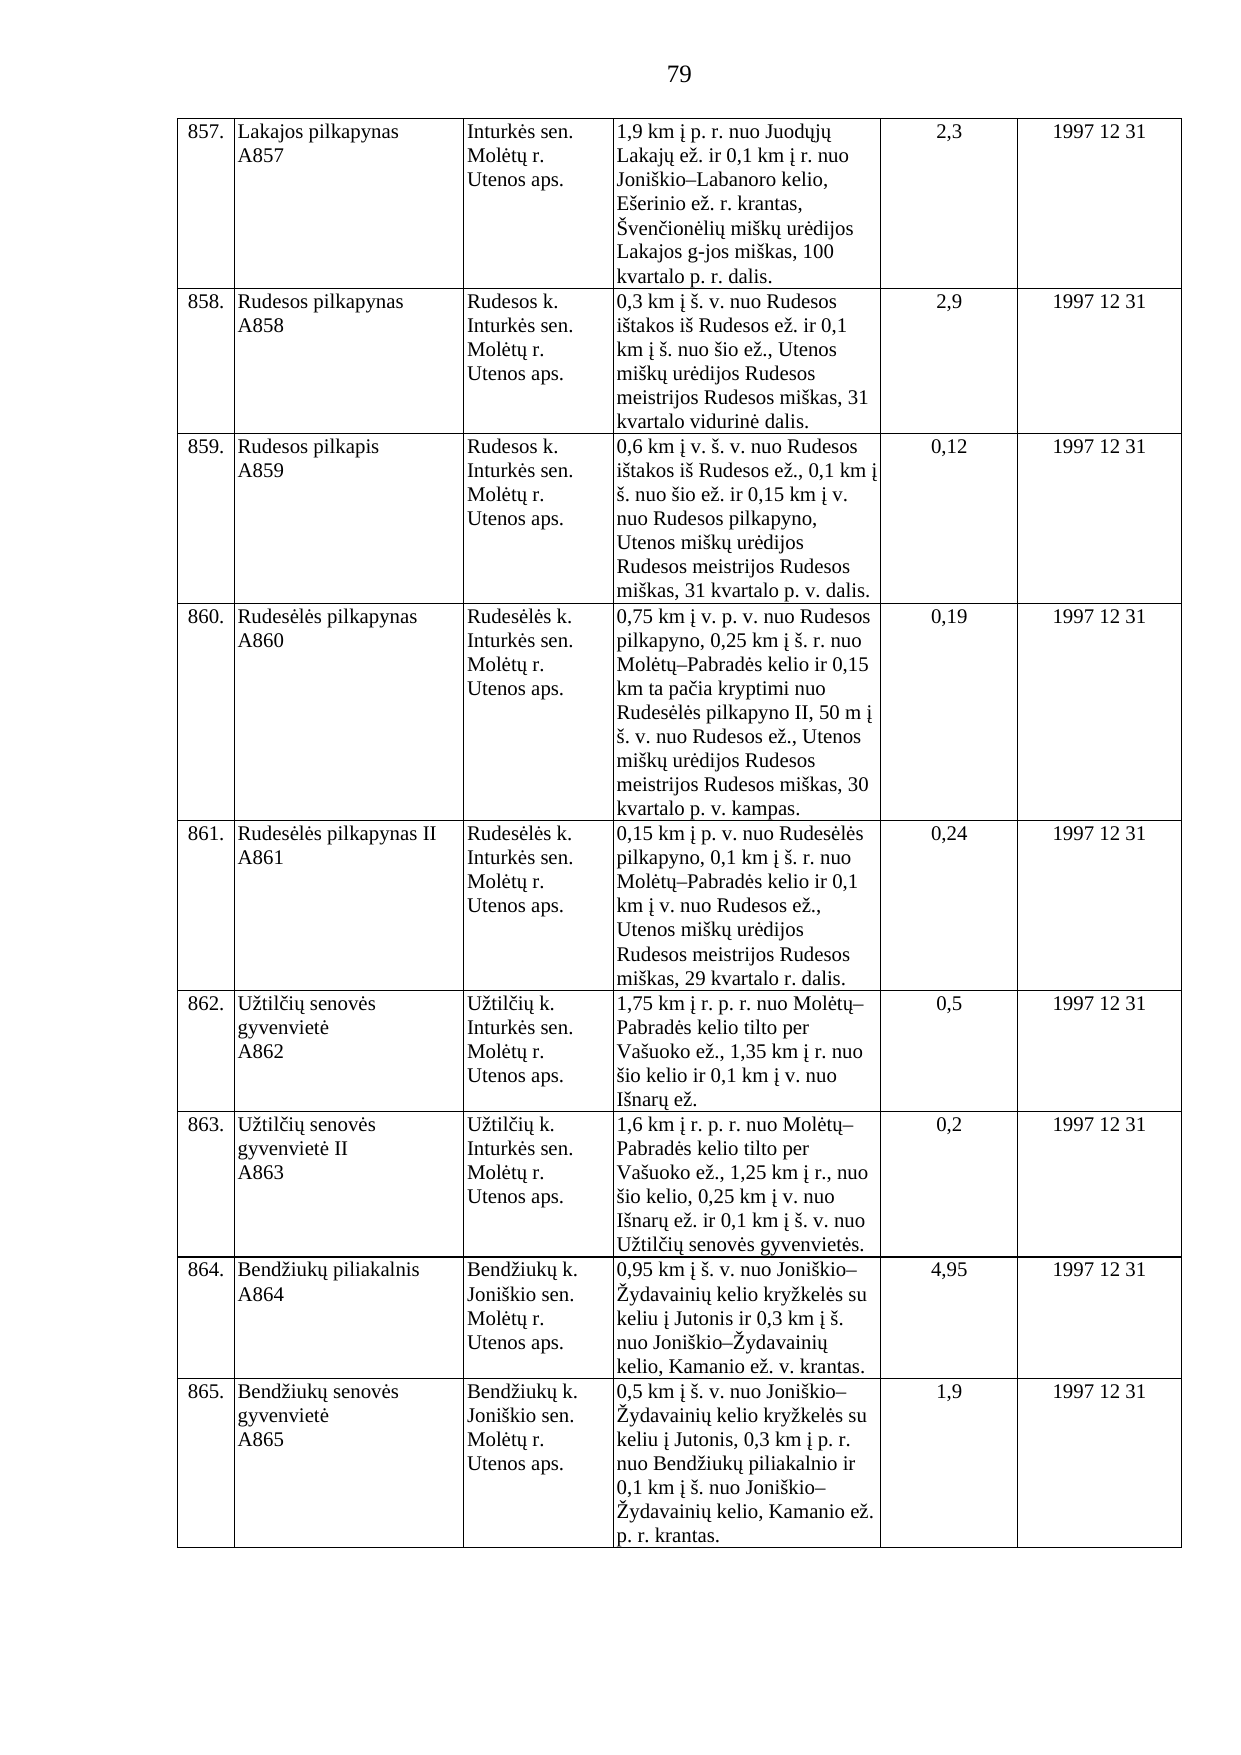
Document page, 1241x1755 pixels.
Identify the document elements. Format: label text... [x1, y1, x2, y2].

table_cell 865. [178, 1379, 234, 1547]
table_cell 0,3 km į š. v. nuo Rudesos ištakos iš Rudesos ež. ir 0,1 km į š. nuo šio ež., Utenos miškų urėdijos Rudesos meistrijos Rudesos miškas, 31 kvartalo vidurinė dalis. [614, 289, 880, 433]
table_cell Rudesėlės k. Inturkės sen. Molėtų r. Utenos aps. [464, 821, 613, 989]
table_cell 0,2 [881, 1112, 1017, 1256]
table_cell 1997 12 31 [1018, 434, 1181, 602]
table_cell 0,19 [881, 604, 1017, 820]
table_cell 4,95 [881, 1258, 1017, 1378]
table_cell Rudesos pilkapynas A858 [235, 289, 463, 433]
table_cell Rudesos k. Inturkės sen. Molėtų r. Utenos aps. [464, 434, 613, 602]
table_cell 1997 12 31 [1018, 821, 1181, 989]
table_cell 1,9 [881, 1379, 1017, 1547]
table_cell 0,5 [881, 991, 1017, 1111]
table_cell Rudesos k. Inturkės sen. Molėtų r. Utenos aps. [464, 289, 613, 433]
table_cell 0,12 [881, 434, 1017, 602]
table_cell 859. [178, 434, 234, 602]
table_cell 2,9 [881, 289, 1017, 433]
table_cell 860. [178, 604, 234, 820]
table_cell 863. [178, 1112, 234, 1256]
table_cell 1,75 km į r. p. r. nuo Molėtų–Pabradės kelio tilto per Vašuoko ež., 1,35 km į r. nuo šio kelio ir 0,1 km į v. nuo Išnarų ež. [614, 991, 880, 1111]
table_cell Bendžiukų senovės gyvenvietė A865 [235, 1379, 463, 1547]
table_cell 1997 12 31 [1018, 604, 1181, 820]
table_cell 1997 12 31 [1018, 119, 1181, 288]
table_cell Inturkės sen. Molėtų r. Utenos aps. [464, 119, 613, 288]
table_cell 857. [178, 119, 234, 288]
table_cell 858. [178, 289, 234, 433]
table_cell 862. [178, 991, 234, 1111]
table_cell 0,5 km į š. v. nuo Joniškio–Žydavainių kelio kryžkelės su keliu į Jutonis, 0,3 km į p. r. nuo Bendžiukų piliakalnio ir 0,1 km į š. nuo Joniškio–Žydavainių kelio, Kamanio ež. p. r. krantas. [614, 1379, 880, 1547]
table_cell Rudesėlės pilkapynas II A861 [235, 821, 463, 989]
table_cell Užtilčių senovės gyvenvietė A862 [235, 991, 463, 1111]
table_cell 1997 12 31 [1018, 991, 1181, 1111]
table_cell 1997 12 31 [1018, 1379, 1181, 1547]
table_cell 864. [178, 1258, 234, 1378]
table_cell Rudesėlės pilkapynas A860 [235, 604, 463, 820]
table_cell 0,15 km į p. v. nuo Rudesėlės pilkapyno, 0,1 km į š. r. nuo Molėtų–Pabradės kelio ir 0,1 km į v. nuo Rudesos ež., Utenos miškų urėdijos Rudesos meistrijos Rudesos miškas, 29 kvartalo r. dalis. [614, 821, 880, 989]
table_cell 1997 12 31 [1018, 289, 1181, 433]
table_cell 0,95 km į š. v. nuo Joniškio–Žydavainių kelio kryžkelės su keliu į Jutonis ir 0,3 km į š. nuo Joniškio–Žydavainių kelio, Kamanio ež. v. krantas. [614, 1258, 880, 1378]
table_cell 1997 12 31 [1018, 1112, 1181, 1256]
table_cell 861. [178, 821, 234, 989]
table_cell Rudesėlės k. Inturkės sen. Molėtų r. Utenos aps. [464, 604, 613, 820]
table_cell 1,6 km į r. p. r. nuo Molėtų–Pabradės kelio tilto per Vašuoko ež., 1,25 km į r., nuo šio kelio, 0,25 km į v. nuo Išnarų ež. ir 0,1 km į š. v. nuo Užtilčių senovės gyvenvietės. [614, 1112, 880, 1256]
table_cell 0,24 [881, 821, 1017, 989]
table_cell Rudesos pilkapis A859 [235, 434, 463, 602]
table_cell 0,6 km į v. š. v. nuo Rudesos ištakos iš Rudesos ež., 0,1 km į š. nuo šio ež. ir 0,15 km į v. nuo Rudesos pilkapyno, Utenos miškų urėdijos Rudesos meistrijos Rudesos miškas, 31 kvartalo p. v. dalis. [614, 434, 880, 602]
table_cell 2,3 [881, 119, 1017, 288]
table_cell 0,75 km į v. p. v. nuo Rudesos pilkapyno, 0,25 km į š. r. nuo Molėtų–Pabradės kelio ir 0,15 km ta pačia kryptimi nuo Rudesėlės pilkapyno II, 50 m į š. v. nuo Rudesos ež., Utenos miškų urėdijos Rudesos meistrijos Rudesos miškas, 30 kvartalo p. v. kampas. [614, 604, 880, 820]
table_cell Bendžiukų k. Joniškio sen. Molėtų r. Utenos aps. [464, 1258, 613, 1378]
table_cell Užtilčių k. Inturkės sen. Molėtų r. Utenos aps. [464, 1112, 613, 1256]
table_cell 1,9 km į p. r. nuo Juodųjų Lakajų ež. ir 0,1 km į r. nuo Joniškio–Labanoro kelio, Ešerinio ež. r. krantas, Švenčionėlių miškų urėdijos Lakajos g-jos miškas, 100 kvartalo p. r. dalis. [614, 119, 880, 288]
table_cell 1997 12 31 [1018, 1258, 1181, 1378]
table_cell Užtilčių k. Inturkės sen. Molėtų r. Utenos aps. [464, 991, 613, 1111]
table_cell Užtilčių senovės gyvenvietė II A863 [235, 1112, 463, 1256]
table_cell Bendžiukų k. Joniškio sen. Molėtų r. Utenos aps. [464, 1379, 613, 1547]
table_cell Bendžiukų piliakalnis A864 [235, 1258, 463, 1378]
table_cell Lakajos pilkapynas A857 [235, 119, 463, 288]
